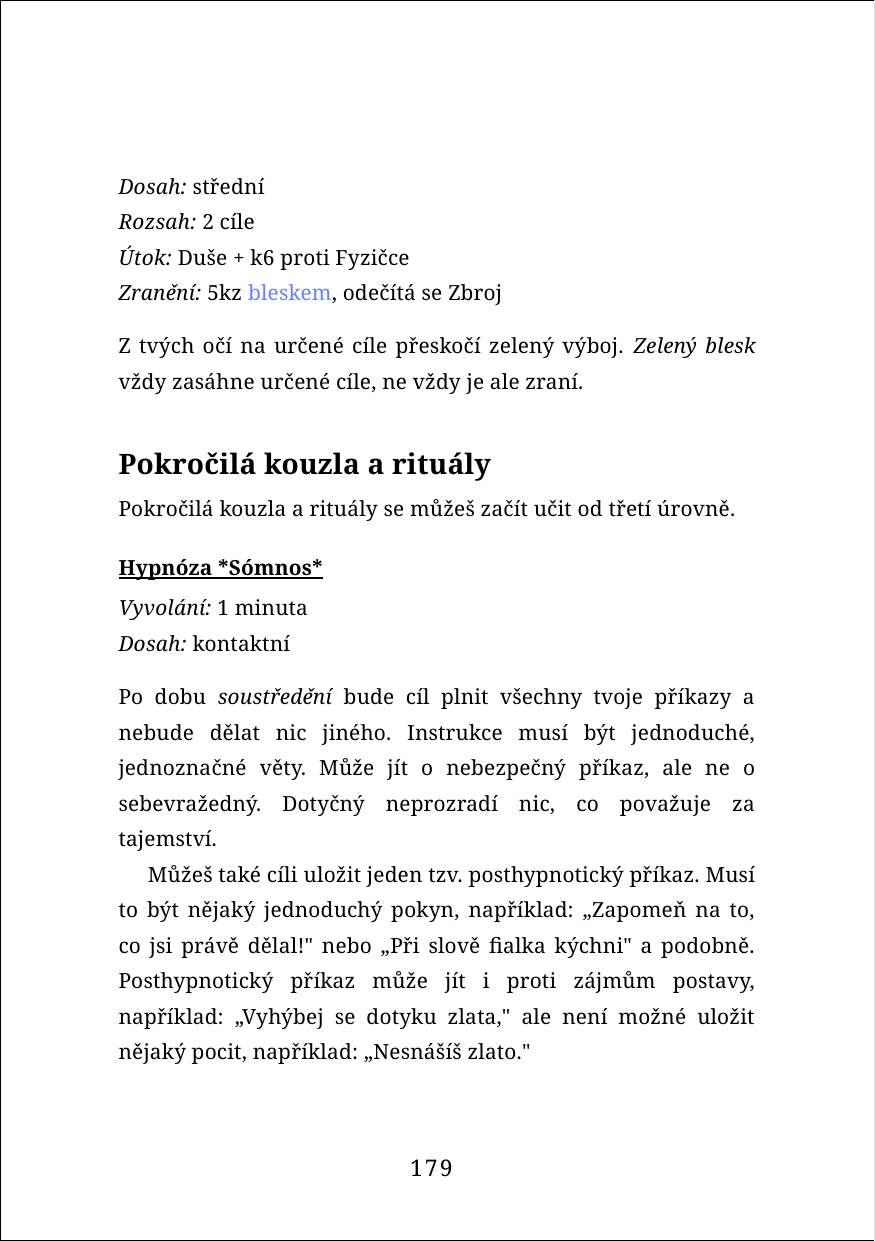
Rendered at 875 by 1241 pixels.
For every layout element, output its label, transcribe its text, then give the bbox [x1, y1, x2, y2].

subtitle Hypnóza *Sómnos* [118, 553, 756, 582]
text Pokročilá kouzla a rituály se můžeš začít učit od třetí úrovně. [118, 494, 756, 522]
text Dosah: střední Rozsah: 2 cíle Útok: Duše + k6 proti Fyzičce Zranění: 5kz bleskem, odečítá se Zbroj [118, 172, 756, 307]
text Z tvých očí na určené cíle přeskočí zelený výboj. Zelený blesk vždy zasáhne určené cíle, ne vždy je ale zraní. [118, 332, 756, 396]
text Po dobu soustředění bude cíl plnit všechny tvoje příkazy a nebude dělat nic jiného. Instrukce musí být jednoduché, jednoznačné věty. Může jít o nebezpečný příkaz, ale ne o sebevražedný. Dotyčný neprozradí nic, co považuje za tajemství. Můžeš také cíli uložit jeden tzv. posthypnotický příkaz. Musí to být nějaký jednoduchý pokyn, například: „Zapomeň na to, co jsi právě dělal!" nebo „Při slově fialka kýchni" a podobně. Posthypnotický příkaz může jít i proti zájmům postavy, například: „Vyhýbej se dotyku zlata," ale není možné uložit nějaký pocit, například: „Nesnášíš zlato." [118, 682, 756, 1066]
subtitle Pokročilá kouzla a rituály [118, 444, 756, 482]
text Vyvolání: 1 minuta Dosah: kontaktní [118, 593, 756, 657]
